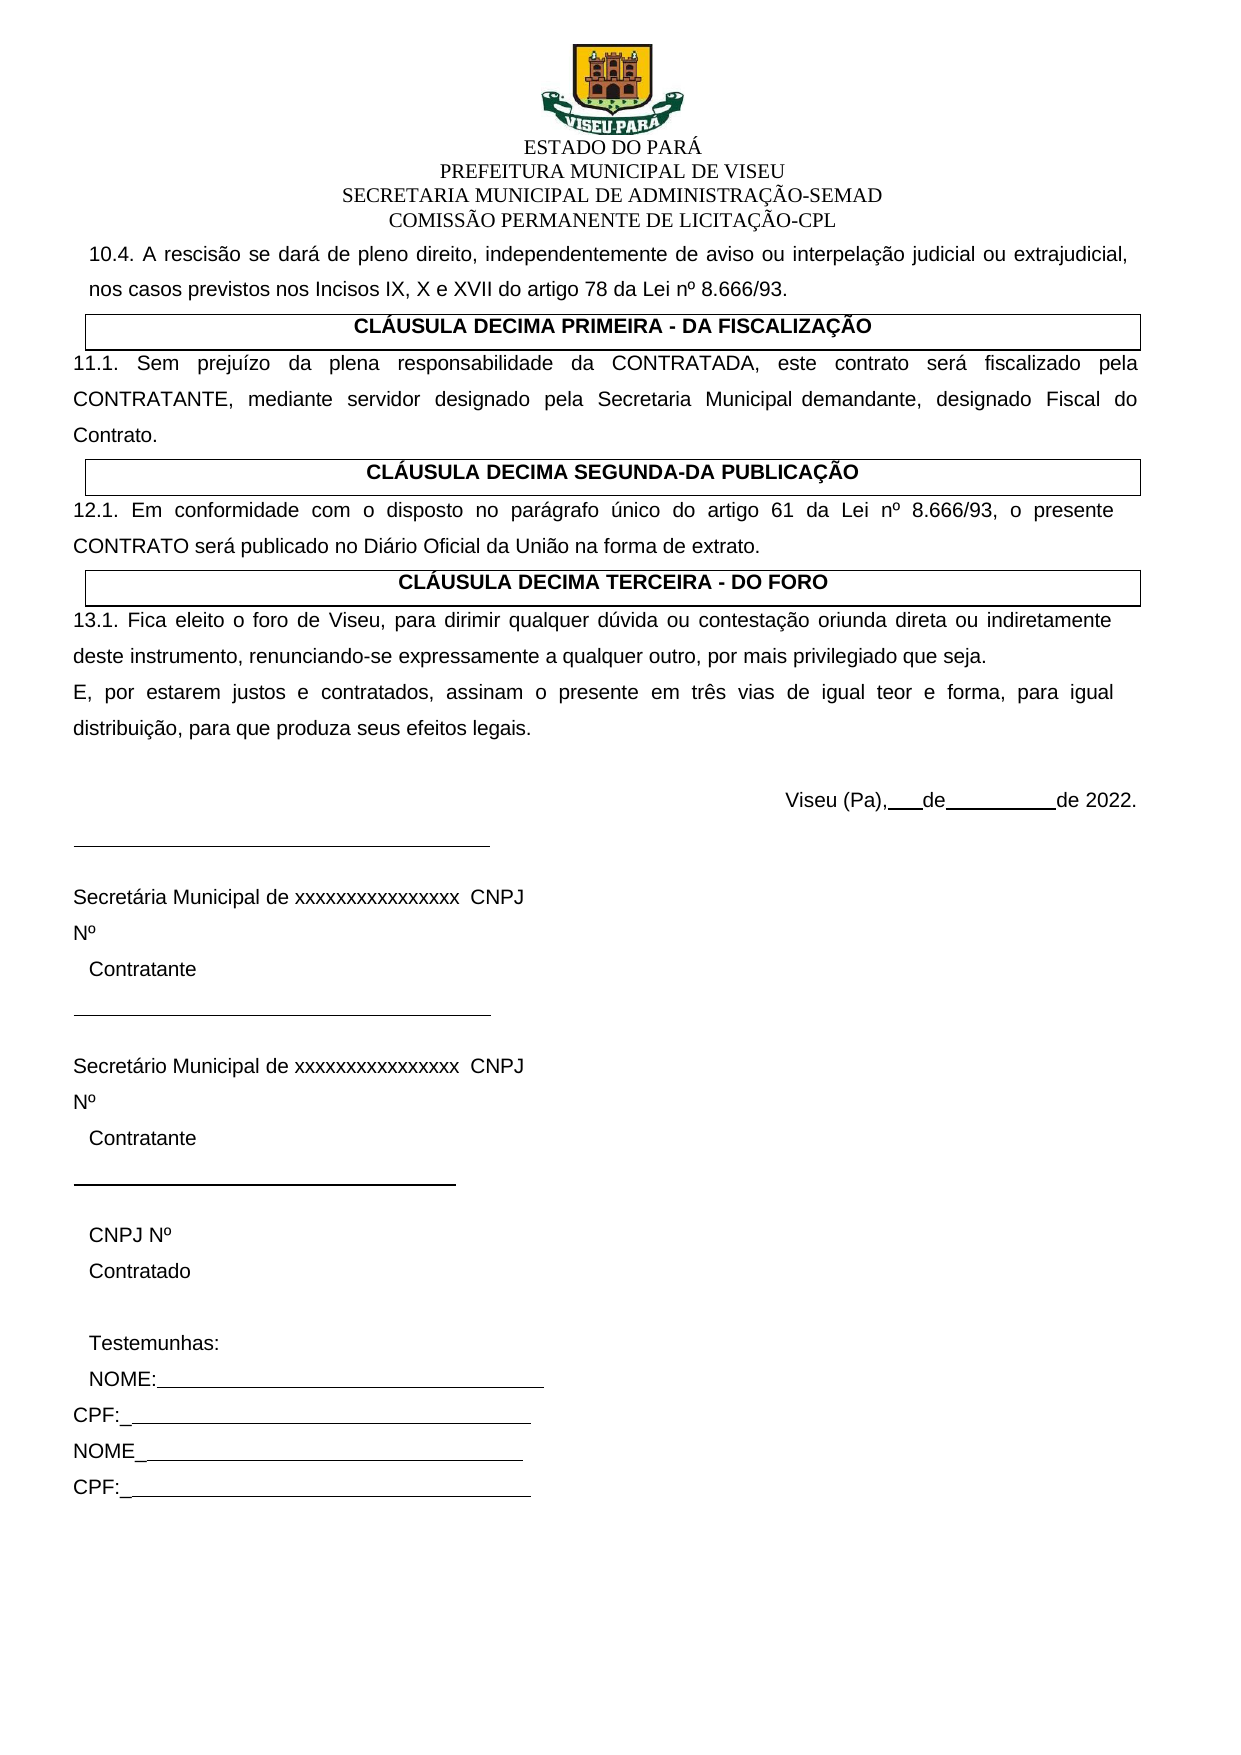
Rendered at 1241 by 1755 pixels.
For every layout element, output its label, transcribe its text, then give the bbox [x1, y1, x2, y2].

text CPF:_ NOME_ CPF:_ [73, 1402, 547, 1499]
text Contratante [89, 957, 1153, 981]
text NOME: [89, 1366, 1153, 1391]
text Secretária Municipal de xxxxxxxxxxxxxxxx CNPJ Nº [73, 884, 527, 945]
text nos casos previstos nos Incisos IX, X e XVII do artigo 78 da Lei nº 8.666/93. [89, 277, 1153, 301]
text Contratante [89, 1126, 1153, 1150]
text 11.1. Sem prejuízo da plena responsabilidade da CONTRATADA, este contrato será fiscalizado pela CONTRATANTE, mediante servidor designado pela Secretaria Municipal demandante, designado Fiscal do Contrato. [73, 351, 1137, 447]
text Contratado [89, 1258, 1153, 1282]
text CLÁUSULA DECIMA SEGUNDA-DA PUBLICAÇÃO [366, 460, 1140, 484]
text 12.1. Em conformidade com o disposto no parágrafo único do artigo 61 da Lei nº 8.666/93, o presente CONTRATO será publicado no Diário Oficial da União na forma de extrato. [73, 497, 1136, 557]
text 13.1. Fica eleito o foro de Viseu, para dirimir qualquer dúvida ou contestação oriunda direta ou indiretamente deste instrumento, renunciando-se expressamente a qualquer outro, por mais privilegiado que seja. [73, 608, 1136, 668]
text Secretário Municipal de xxxxxxxxxxxxxxxx CNPJ Nº [73, 1054, 527, 1114]
text E, por estarem justos e contratados, assinam o presente em três vias de igual teor e forma, para igual distribuição, para que produza seus efeitos legais. [73, 680, 1136, 739]
text Testemunhas: [89, 1330, 1153, 1354]
text Viseu (Pa), de de 2022. [785, 787, 1153, 812]
text CNPJ Nº [89, 1223, 1153, 1247]
text CLÁUSULA DECIMA PRIMEIRA - DA FISCALIZAÇÃO [353, 315, 1140, 338]
text CLÁUSULA DECIMA TERCEIRA - DO FORO [398, 571, 1140, 594]
